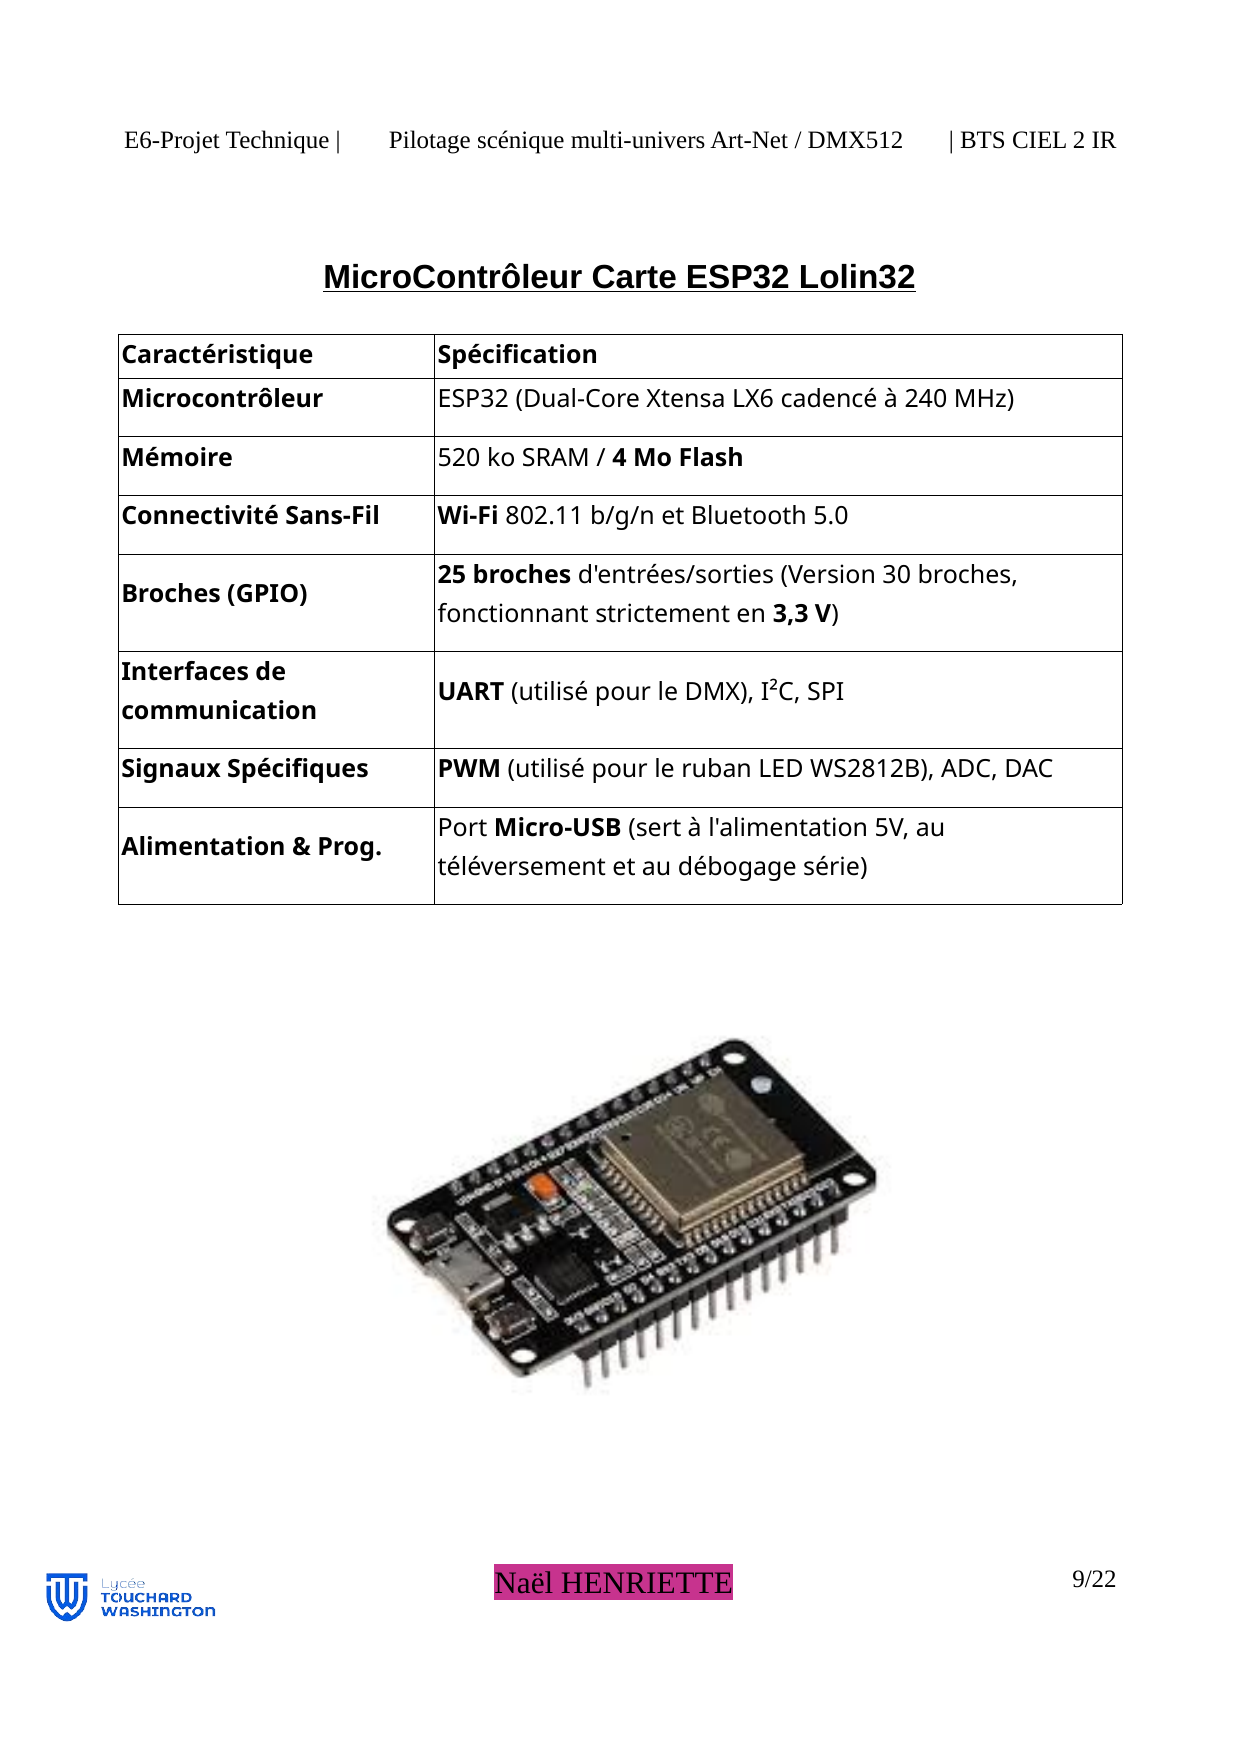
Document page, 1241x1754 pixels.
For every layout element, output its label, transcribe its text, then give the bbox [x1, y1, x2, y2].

table_cell PWM (utilisé pour le ruban LED WS2812B), ADC, DAC [435, 749, 1122, 807]
table_cell Interfaces de communication [119, 652, 434, 748]
table_cell Wi-Fi 802.11 b/g/n et Bluetooth 5.0 [435, 496, 1122, 553]
picture [119, 1559, 256, 1606]
table_cell UART (utilisé pour le DMX), I²C, SPI [435, 652, 1122, 748]
subtitle MicroContrôleur Carte ESP32 Lolin32 [118, 257, 1121, 296]
picture [6, 1535, 256, 1659]
table_cell Signaux Spécifiques [119, 749, 434, 807]
table_header Caractéristique [119, 335, 434, 378]
table_cell Broches (GPIO) [119, 555, 434, 651]
table_cell Port Micro-USB (sert à l'alimentation 5V, au téléversement et au débogage série) [435, 808, 1122, 904]
table_cell Alimentation & Prog. [119, 808, 434, 904]
table_cell 520 ko SRAM / 4 Mo Flash [435, 437, 1122, 495]
table_header Spécification [435, 335, 1122, 378]
table_cell Mémoire [119, 437, 434, 495]
table_cell Connectivité Sans-Fil [119, 496, 434, 553]
table_cell 25 broches d'entrées/sorties (Version 30 broches, fonctionnant strictement en 3,3 V) [435, 555, 1122, 651]
table_cell ESP32 (Dual-Core Xtensa LX6 cadencé à 240 MHz) [435, 379, 1122, 436]
picture [353, 937, 914, 1498]
table_cell Microcontrôleur [119, 379, 434, 436]
